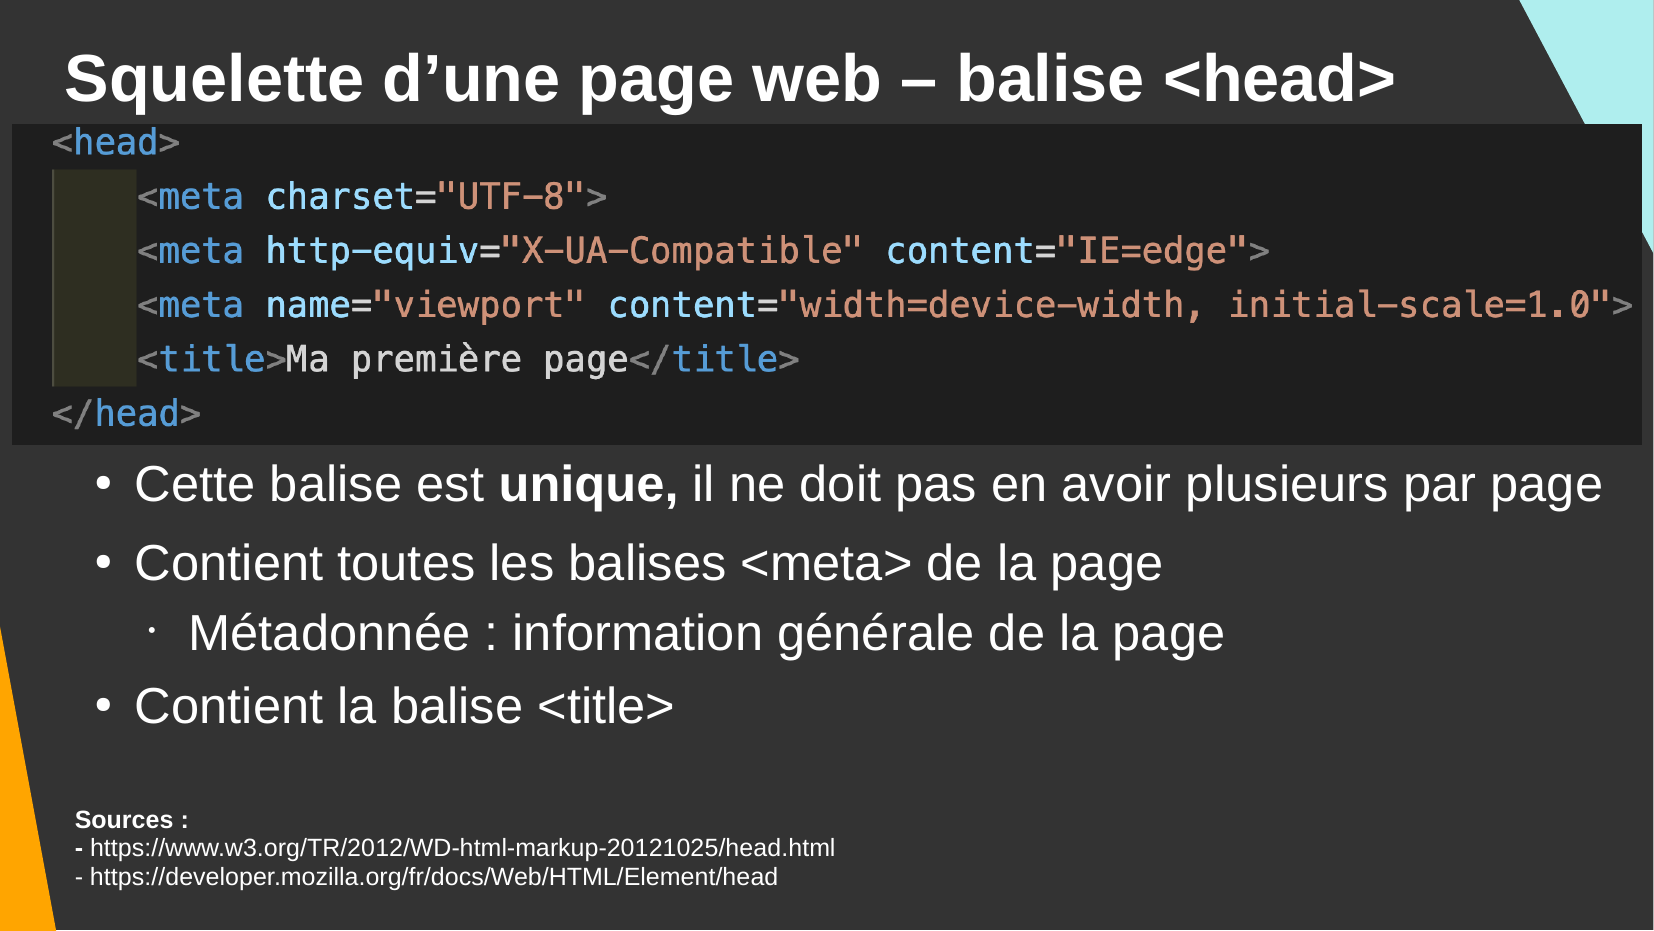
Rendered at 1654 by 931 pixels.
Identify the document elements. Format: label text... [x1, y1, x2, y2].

text_box [1519, 0, 1654, 255]
text_box Sources : - https://www.w3.org/TR/2012/WD-html-markup-20121025/head.html - https://developer.mozilla.org/fr/docs/Web/HTML/Element/head [59, 798, 1546, 931]
text_box [0, 626, 57, 931]
list Cette balise est unique, il ne doit pas en avoir plusieurs par page Contient toutes les balises <meta> de la page Métadonnée : information générale de la page Contient la balise <title> [80, 455, 1635, 765]
picture [12, 124, 1642, 445]
title Squelette d’une page web – balise <head> [64, 40, 1553, 124]
